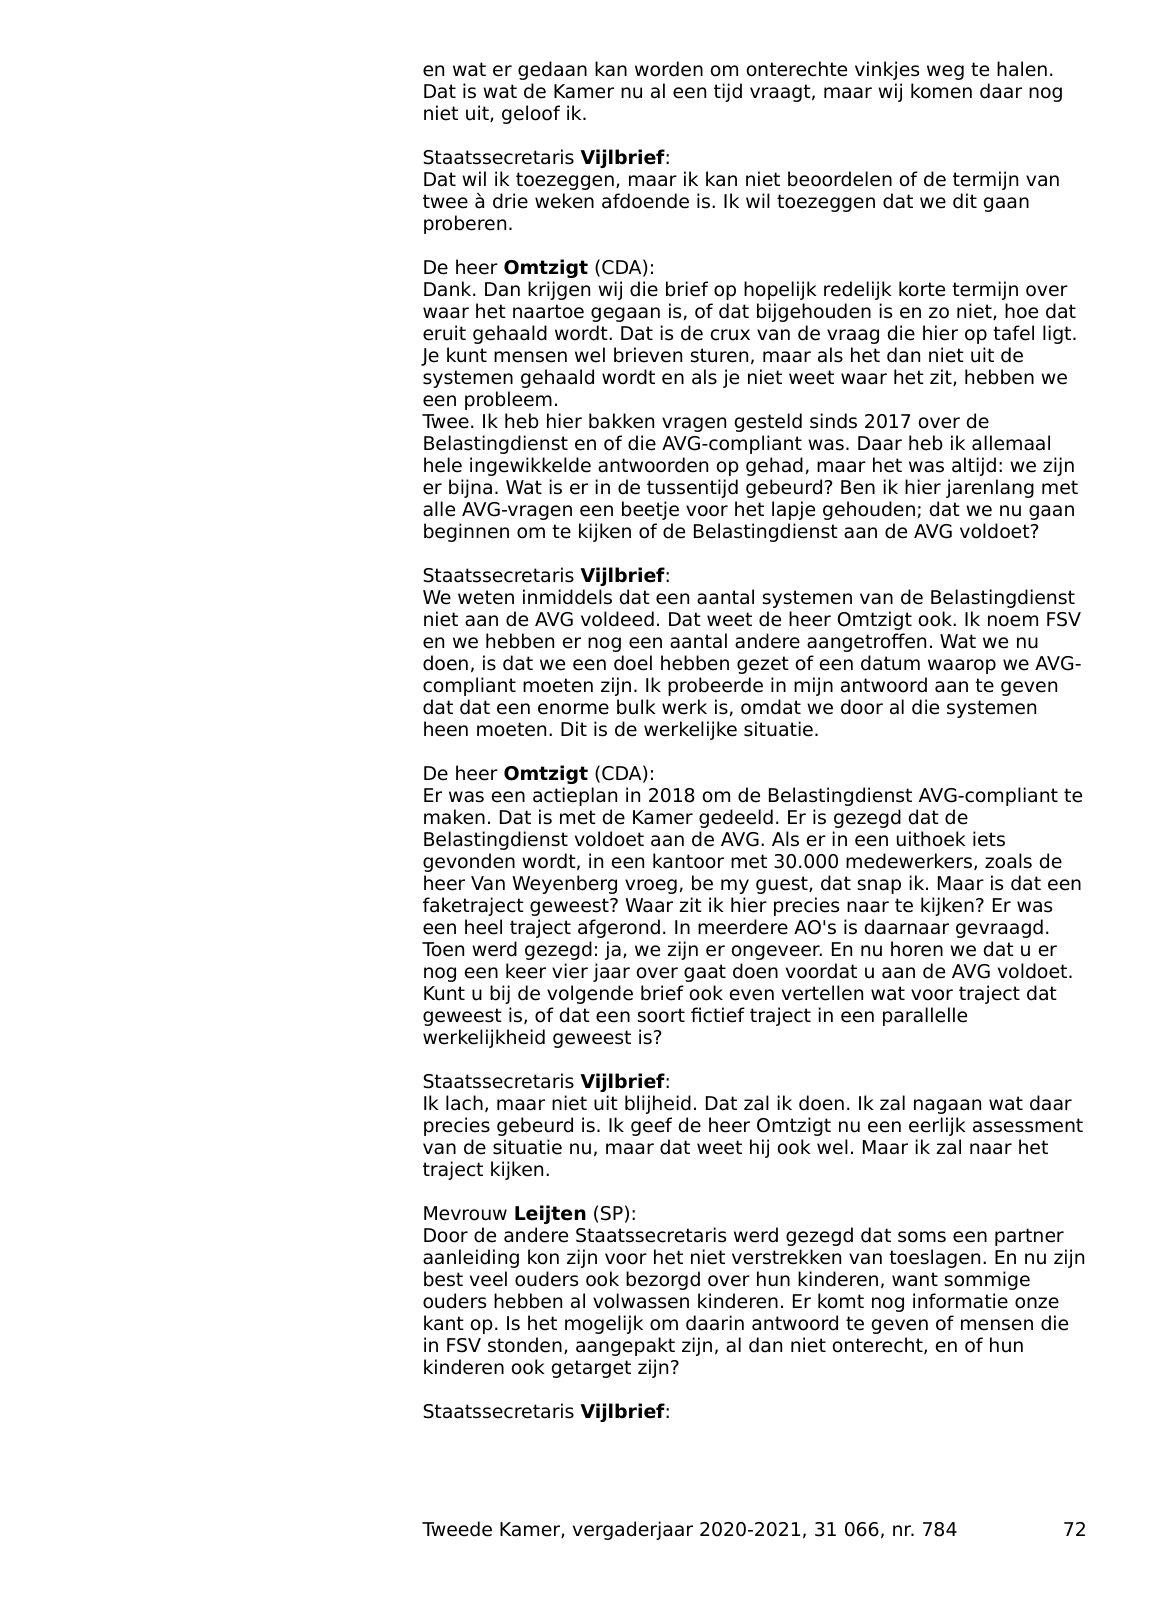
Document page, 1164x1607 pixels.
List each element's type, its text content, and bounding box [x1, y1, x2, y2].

text De heer Omtzigt (CDA): [422, 257, 1087, 279]
text en wat er gedaan kan worden om onterechte vinkjes weg te halen. Dat is wat de Kamer nu al een tijd vraagt, maar wij komen daar nog niet uit, geloof ik. [422, 59, 1087, 125]
text Er was een actieplan in 2018 om de Belastingdienst AVG-compliant te maken. Dat is met de Kamer gedeeld. Er is gezegd dat de Belastingdienst voldoet aan de AVG. Als er in een uithoek iets gevonden wordt, in een kantoor met 30.000 medewerkers, zoals de heer Van Weyenberg vroeg, be my guest, dat snap ik. Maar is dat een faketraject geweest? Waar zit ik hier precies naar te kijken? Er was een heel traject afgerond. In meerdere AO's is daarnaar gevraagd. Toen werd gezegd: ja, we zijn er ongeveer. En nu horen we dat u er nog een keer vier jaar over gaat doen voordat u aan de AVG voldoet. Kunt u bij de volgende brief ook even vertellen wat voor traject dat geweest is, of dat een soort fictief traject in een parallelle werkelijkheid geweest is? [422, 785, 1087, 1049]
text Staatssecretaris Vijlbrief: [422, 565, 1087, 587]
text Staatssecretaris Vijlbrief: [422, 1071, 1087, 1093]
text De heer Omtzigt (CDA): [422, 763, 1087, 785]
text We weten inmiddels dat een aantal systemen van de Belastingdienst niet aan de AVG voldeed. Dat weet de heer Omtzigt ook. Ik noem FSV en we hebben er nog een aantal andere aangetroffen. Wat we nu doen, is dat we een doel hebben gezet of een datum waarop we AVG-compliant moeten zijn. Ik probeerde in mijn antwoord aan te geven dat dat een enorme bulk werk is, omdat we door al die systemen heen moeten. Dit is de werkelijke situatie. [422, 587, 1087, 741]
text Dat wil ik toezeggen, maar ik kan niet beoordelen of de termijn van twee à drie weken afdoende is. Ik wil toezeggen dat we dit gaan proberen. [422, 169, 1087, 235]
text Staatssecretaris Vijlbrief: [422, 147, 1087, 169]
text Staatssecretaris Vijlbrief: [422, 1401, 1087, 1423]
text Dank. Dan krijgen wij die brief op hopelijk redelijk korte termijn over waar het naartoe gegaan is, of dat bijgehouden is en zo niet, hoe dat eruit gehaald wordt. Dat is de crux van de vraag die hier op tafel ligt. Je kunt mensen wel brieven sturen, maar als het dan niet uit de systemen gehaald wordt en als je niet weet waar het zit, hebben we een probleem. [422, 279, 1087, 411]
text Mevrouw Leijten (SP): [422, 1203, 1087, 1225]
text Door de andere Staatssecretaris werd gezegd dat soms een partner aanleiding kon zijn voor het niet verstrekken van toeslagen. En nu zijn best veel ouders ook bezorgd over hun kinderen, want sommige ouders hebben al volwassen kinderen. Er komt nog informatie onze kant op. Is het mogelijk om daarin antwoord te geven of mensen die in FSV stonden, aangepakt zijn, al dan niet onterecht, en of hun kinderen ook getarget zijn? [422, 1225, 1087, 1379]
text Ik lach, maar niet uit blijheid. Dat zal ik doen. Ik zal nagaan wat daar precies gebeurd is. Ik geef de heer Omtzigt nu een eerlijk assessment van de situatie nu, maar dat weet hij ook wel. Maar ik zal naar het traject kijken. [422, 1093, 1087, 1181]
text Twee. Ik heb hier bakken vragen gesteld sinds 2017 over de Belastingdienst en of die AVG-compliant was. Daar heb ik allemaal hele ingewikkelde antwoorden op gehad, maar het was altijd: we zijn er bijna. Wat is er in de tussentijd gebeurd? Ben ik hier jarenlang met alle AVG-vragen een beetje voor het lapje gehouden; dat we nu gaan beginnen om te kijken of de Belastingdienst aan de AVG voldoet? [422, 411, 1087, 543]
